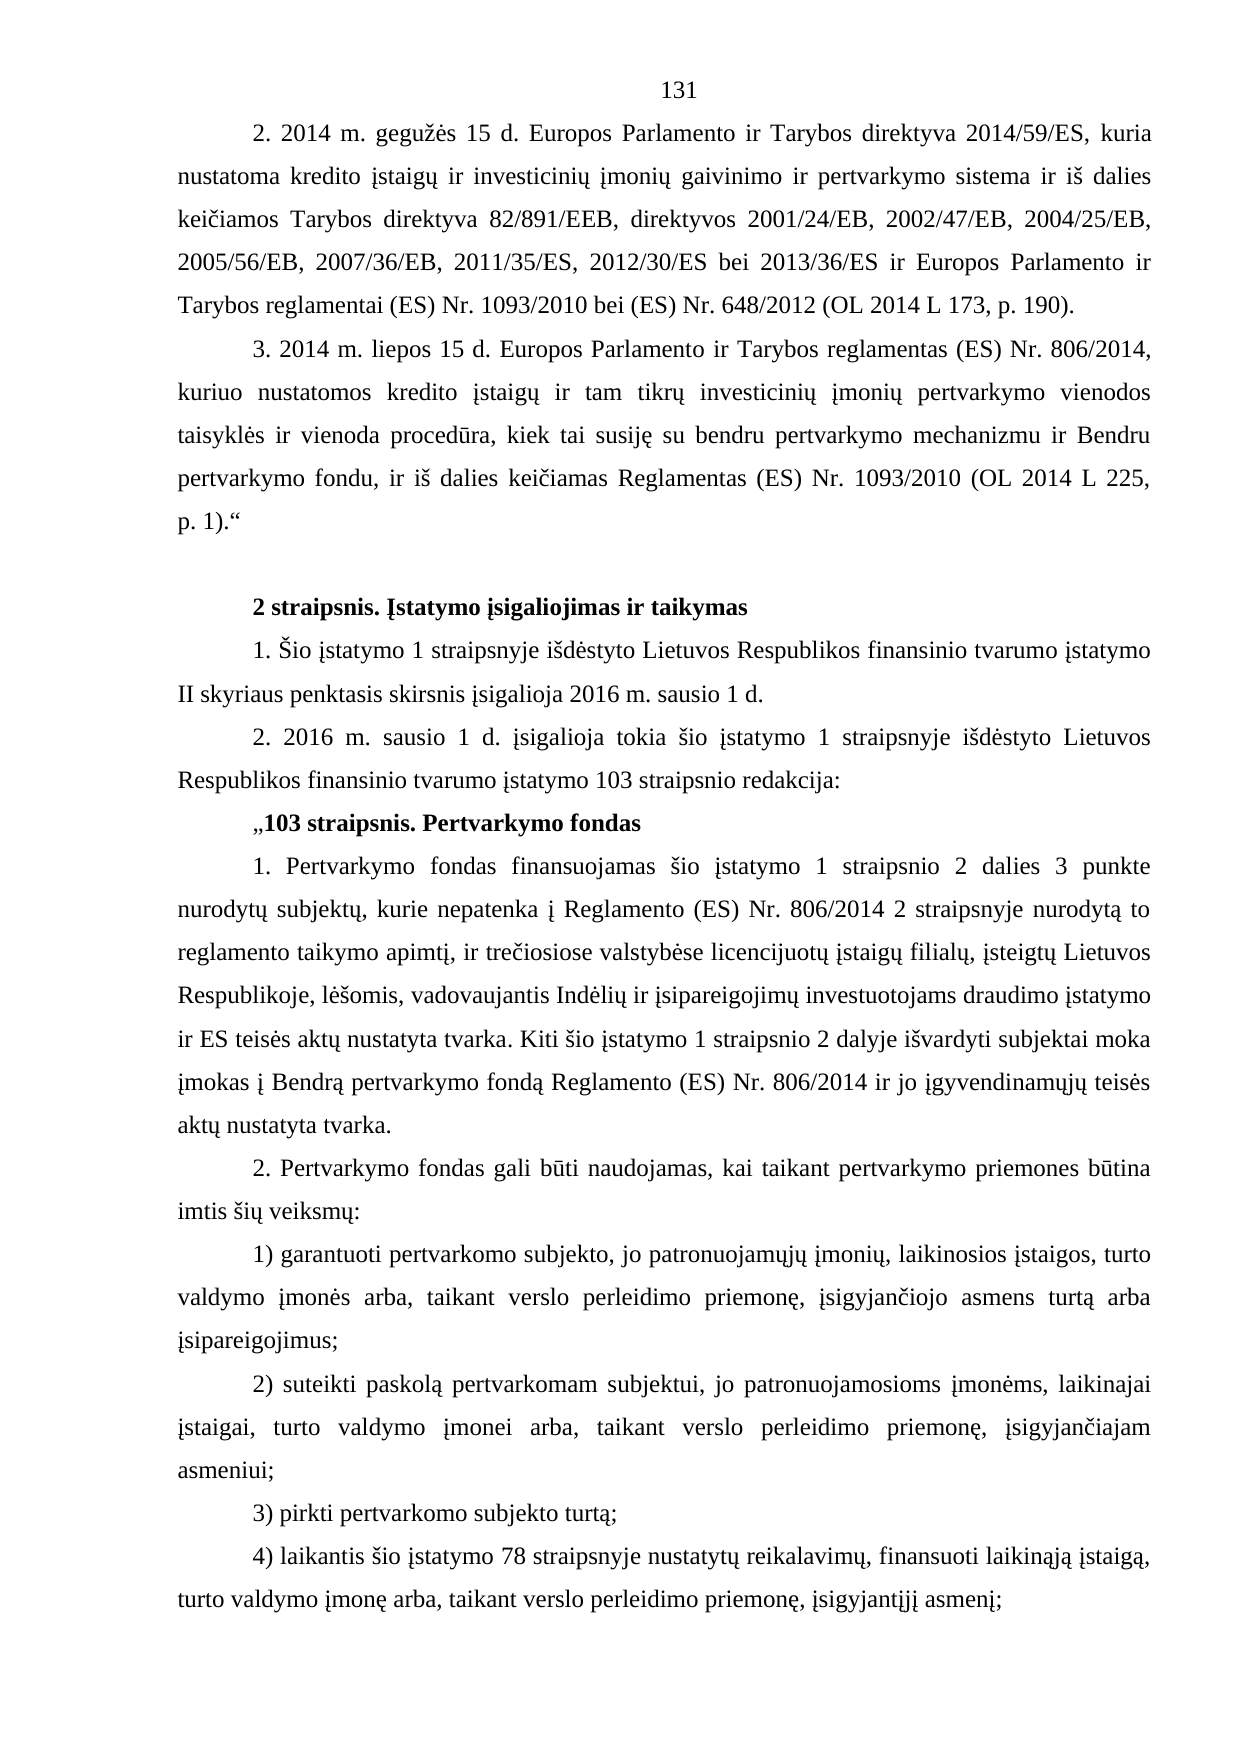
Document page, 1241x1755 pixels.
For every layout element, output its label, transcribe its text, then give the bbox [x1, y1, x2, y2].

text 2. 2014 m. gegužės 15 d. Europos Parlamento ir Tarybos direktyva 2014/59/ES, kuria nustatoma kredito įstaigų ir investicinių įmonių gaivinimo ir pertvarkymo sistema ir iš dalies keičiamos Tarybos direktyva 82/891/EEB, direktyvos 2001/24/EB, 2002/47/EB, 2004/25/EB, 2005/56/EB, 2007/36/EB, 2011/35/ES, 2012/30/ES bei 2013/36/ES ir Europos Parlamento ir Tarybos reglamentai (ES) Nr. 1093/2010 bei (ES) Nr. 648/2012 (OL 2014 L 173, p. 190). [177, 118, 1152, 319]
text 3) pirkti pertvarkomo subjekto turtą; [177, 1498, 1152, 1527]
text 4) laikantis šio įstatymo 78 straipsnyje nustatytų reikalavimų, finansuoti laikinąją įstaigą, turto valdymo įmonę arba, taikant verslo perleidimo priemonę, įsigyjantįjį asmenį; [177, 1541, 1152, 1613]
text 2. Pertvarkymo fondas gali būti naudojamas, kai taikant pertvarkymo priemones būtina imtis šių veiksmų: [177, 1153, 1152, 1225]
text 1) garantuoti pertvarkomo subjekto, jo patronuojamųjų įmonių, laikinosios įstaigos, turto valdymo įmonės arba, taikant verslo perleidimo priemonę, įsigyjančiojo asmens turtą arba įsipareigojimus; [177, 1239, 1152, 1354]
text 1. Pertvarkymo fondas finansuojamas šio įstatymo 1 straipsnio 2 dalies 3 punkte nurodytų subjektų, kurie nepatenka į Reglamento (ES) Nr. 806/2014 2 straipsnyje nurodytą to reglamento taikymo apimtį, ir trečiosiose valstybėse licencijuotų įstaigų filialų, įsteigtų Lietuvos Respublikoje, lėšomis, vadovaujantis Indėlių ir įsipareigojimų investuotojams draudimo įstatymo ir ES teisės aktų nustatyta tvarka. Kiti šio įstatymo 1 straipsnio 2 dalyje išvardyti subjektai moka įmokas į Bendrą pertvarkymo fondą Reglamento (ES) Nr. 806/2014 ir jo įgyvendinamųjų teisės aktų nustatyta tvarka. [177, 851, 1152, 1139]
text 2) suteikti paskolą pertvarkomam subjektui, jo patronuojamosioms įmonėms, laikinajai įstaigai, turto valdymo įmonei arba, taikant verslo perleidimo priemonę, įsigyjančiajam asmeniui; [177, 1369, 1152, 1484]
text 2. 2016 m. sausio 1 d. įsigalioja tokia šio įstatymo 1 straipsnyje išdėstyto Lietuvos Respublikos finansinio tvarumo įstatymo 103 straipsnio redakcija: [177, 722, 1152, 794]
text 3. 2014 m. liepos 15 d. Europos Parlamento ir Tarybos reglamentas (ES) Nr. 806/2014, kuriuo nustatomos kredito įstaigų ir tam tikrų investicinių įmonių pertvarkymo vienodos taisyklės ir vienoda procedūra, kiek tai susiję su bendru pertvarkymo mechanizmu ir Bendru pertvarkymo fondu, ir iš dalies keičiamas Reglamentas (ES) Nr. 1093/2010 (OL 2014 L 225, p. 1).“ [177, 334, 1152, 535]
text „103 straipsnis. Pertvarkymo fondas [177, 808, 1152, 837]
text 1. Šio įstatymo 1 straipsnyje išdėstyto Lietuvos Respublikos finansinio tvarumo įstatymo II skyriaus penktasis skirsnis įsigalioja 2016 m. sausio 1 d. [177, 636, 1152, 707]
text 2 straipsnis. Įstatymo įsigaliojimas ir taikymas [177, 592, 1152, 621]
